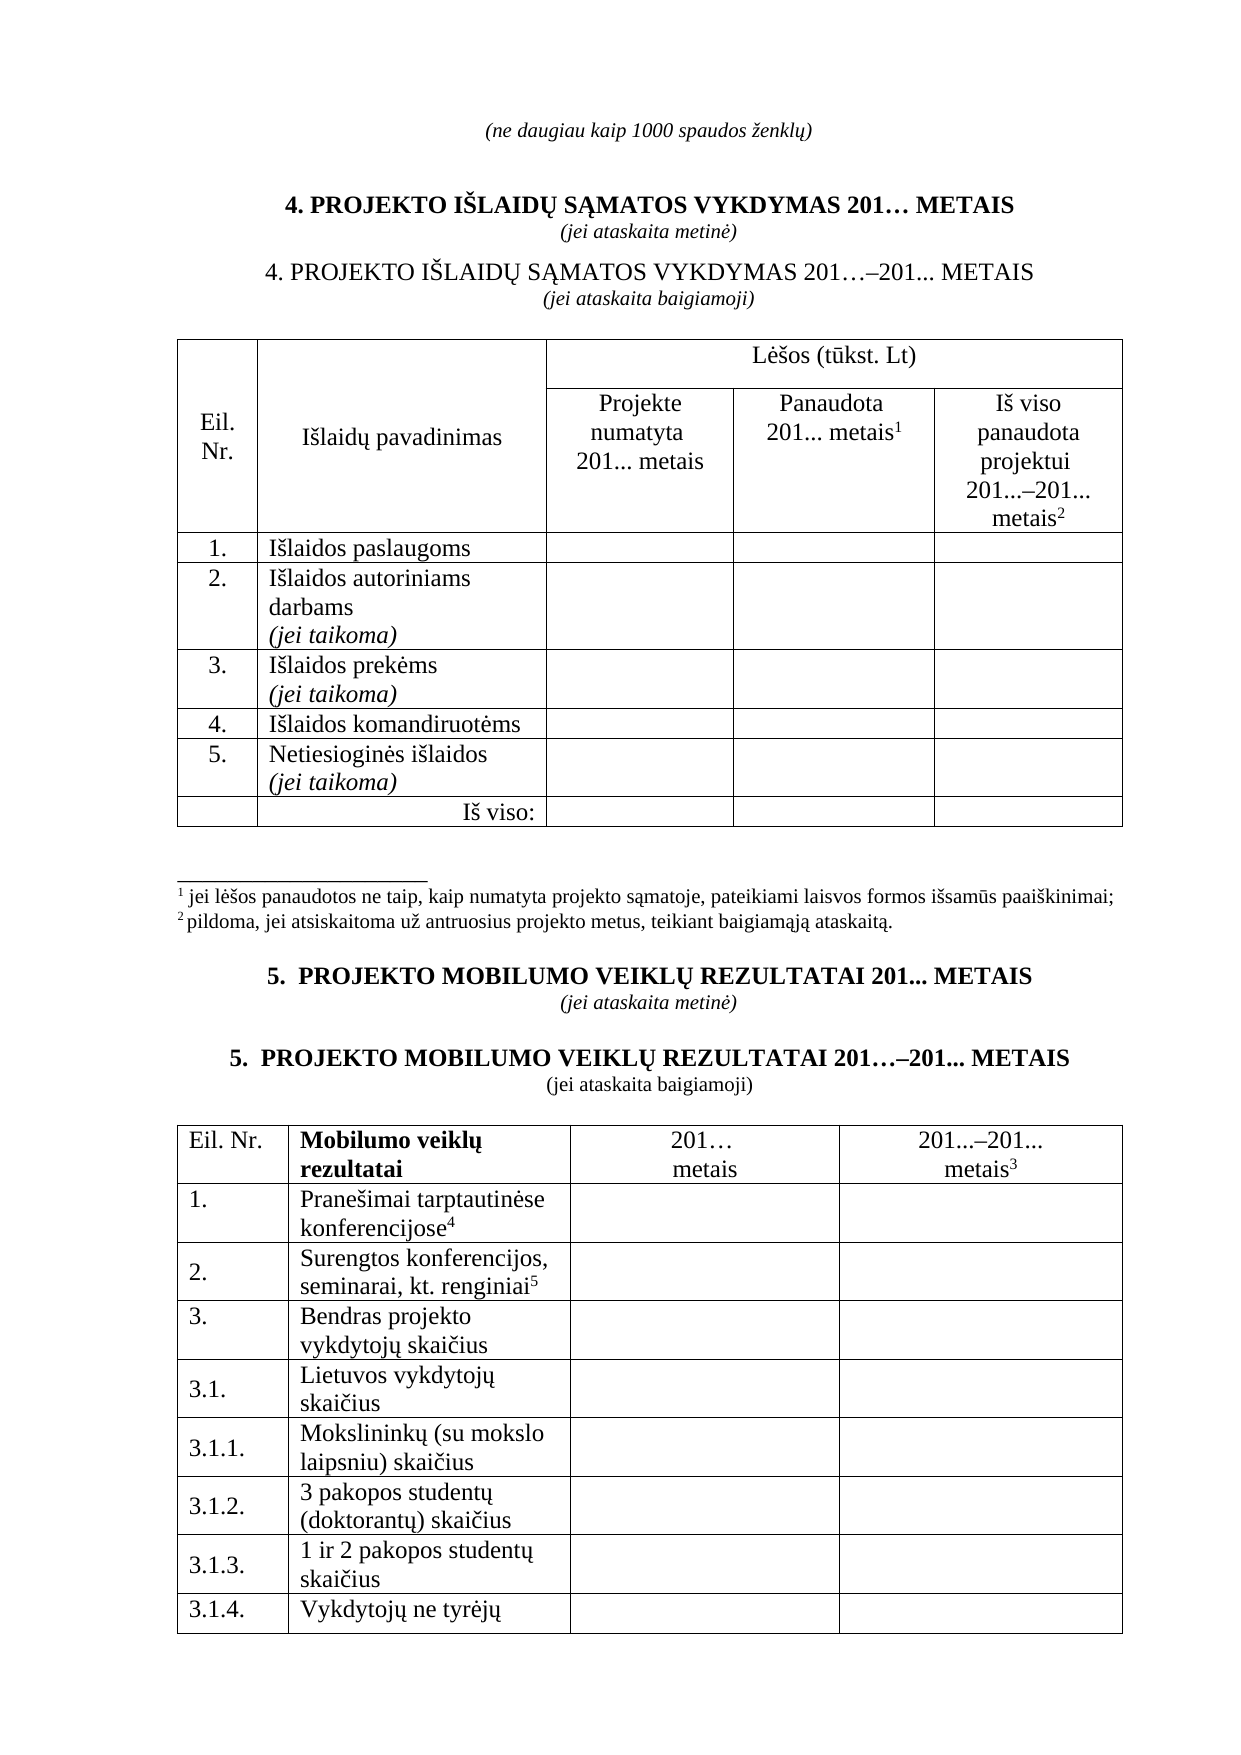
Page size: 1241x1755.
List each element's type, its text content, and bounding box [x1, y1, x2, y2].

table_cell 5. [178, 739, 257, 796]
table_cell [840, 1594, 1122, 1633]
table_cell Išlaidos paslaugoms [258, 533, 546, 562]
table_cell 3.1.4. [178, 1594, 288, 1633]
table_cell [571, 1477, 839, 1534]
table_header Išlaidų pavadinimas [258, 340, 546, 532]
table_cell Išlaidos prekėms (jei taikoma) [258, 650, 546, 708]
table_cell 1 ir 2 pakopos studentų skaičius [289, 1535, 570, 1593]
table_header Mobilumo veiklų rezultatai [289, 1126, 570, 1183]
text 1 jei lėšos panaudotos ne taip, kaip numatyta projekto sąmatoje, pateikiami laisvos formos išsamūs paaiškinimai; [177, 884, 1122, 908]
table_cell [547, 650, 733, 708]
table_cell Iš viso: [258, 797, 546, 826]
table_cell 3 pakopos studentų (doktorantų) skaičius [289, 1477, 570, 1534]
table_header 201… metais [571, 1126, 839, 1183]
text 4. PROJEKTO IŠLAIDŲ SĄMATOS VYKDYMAS 201… METAIS [177, 190, 1122, 219]
table_cell 3. [178, 650, 257, 708]
table_cell Pranešimai tarptautinėse konferencijose4 [289, 1184, 570, 1242]
text 2 pildoma, jei atsiskaitoma už antruosius projekto metus, teikiant baigiamąją ataskaitą. [177, 908, 1122, 933]
table_cell [840, 1477, 1122, 1534]
table_cell [571, 1594, 839, 1633]
table_cell [935, 533, 1122, 562]
table_cell [935, 709, 1122, 738]
table_cell [571, 1418, 839, 1476]
text 5...PROJEKTO MOBILUMO VEIKLŲ REZULTATAI 201... METAIS [177, 961, 1122, 990]
table_cell [840, 1184, 1122, 1242]
table_cell [547, 709, 733, 738]
table_cell [840, 1360, 1122, 1417]
table_cell [571, 1535, 839, 1593]
table_cell Projekte numatyta 201... metais [547, 389, 733, 532]
table_cell Surengtos konferencijos, seminarai, kt. renginiai5 [289, 1243, 570, 1300]
table_cell [547, 533, 733, 562]
table_cell 1. [178, 533, 257, 562]
table_header Lėšos (tūkst. Lt) [547, 340, 1122, 387]
table_cell [178, 797, 257, 826]
table_cell 3.1.3. [178, 1535, 288, 1593]
text (jei ataskaita baigiamoji) [177, 1072, 1122, 1096]
table_cell Mokslininkų (su mokslo laipsniu) skaičius [289, 1418, 570, 1476]
table_cell [571, 1301, 839, 1359]
table_cell 3.1.2. [178, 1477, 288, 1534]
table_header Eil. Nr. [178, 1126, 288, 1183]
table_cell Netiesioginės išlaidos (jei taikoma) [258, 739, 546, 796]
table_cell [734, 650, 934, 708]
table_cell [571, 1184, 839, 1242]
table_cell [547, 563, 733, 649]
table_cell Bendras projekto vykdytojų skaičius [289, 1301, 570, 1359]
table_cell 1. [178, 1184, 288, 1242]
table_cell [935, 739, 1122, 796]
table_cell 2. [178, 563, 257, 649]
text (ne daugiau kaip 1000 spaudos ženklų) [177, 118, 1122, 142]
table_cell 3.1. [178, 1360, 288, 1417]
table_cell [935, 650, 1122, 708]
table_cell 4. [178, 709, 257, 738]
text (jei ataskaita metinė) [177, 219, 1122, 243]
table_cell [734, 739, 934, 796]
table_cell [734, 563, 934, 649]
table_cell [547, 739, 733, 796]
table_cell Išlaidos autoriniams darbams (jei taikoma) [258, 563, 546, 649]
table_cell [571, 1360, 839, 1417]
table_cell [571, 1243, 839, 1300]
table_cell [840, 1301, 1122, 1359]
table_cell Išlaidos komandiruotėms [258, 709, 546, 738]
table_cell [935, 563, 1122, 649]
table_cell [734, 533, 934, 562]
table_cell 2. [178, 1243, 288, 1300]
text ____________________ [177, 856, 1122, 884]
table_cell [547, 797, 733, 826]
table_header 201...–201... metais3 [840, 1126, 1122, 1183]
table_cell [840, 1418, 1122, 1476]
table_header Eil. Nr. [178, 340, 257, 532]
table_cell 3. [178, 1301, 288, 1359]
text (jei ataskaita metinė) [177, 990, 1122, 1014]
table_cell [734, 797, 934, 826]
table_cell [840, 1243, 1122, 1300]
table_cell [840, 1535, 1122, 1593]
text 4. PROJEKTO IŠLAIDŲ SĄMATOS VYKDYMAS 201…–201... METAIS [177, 257, 1122, 286]
table_cell Vykdytojų ne tyrėjų [289, 1594, 570, 1633]
table_cell 3.1.1. [178, 1418, 288, 1476]
table_cell Iš viso panaudota projektui 201...–201... metais2 [935, 389, 1122, 532]
text (jei ataskaita baigiamoji) [177, 286, 1122, 310]
table_cell Lietuvos vykdytojų skaičius [289, 1360, 570, 1417]
text 5...PROJEKTO MOBILUMO VEIKLŲ REZULTATAI 201…–201... METAIS [177, 1043, 1122, 1072]
table_cell [734, 709, 934, 738]
table_cell [935, 797, 1122, 826]
table_cell Panaudota 201... metais1 [734, 389, 934, 532]
